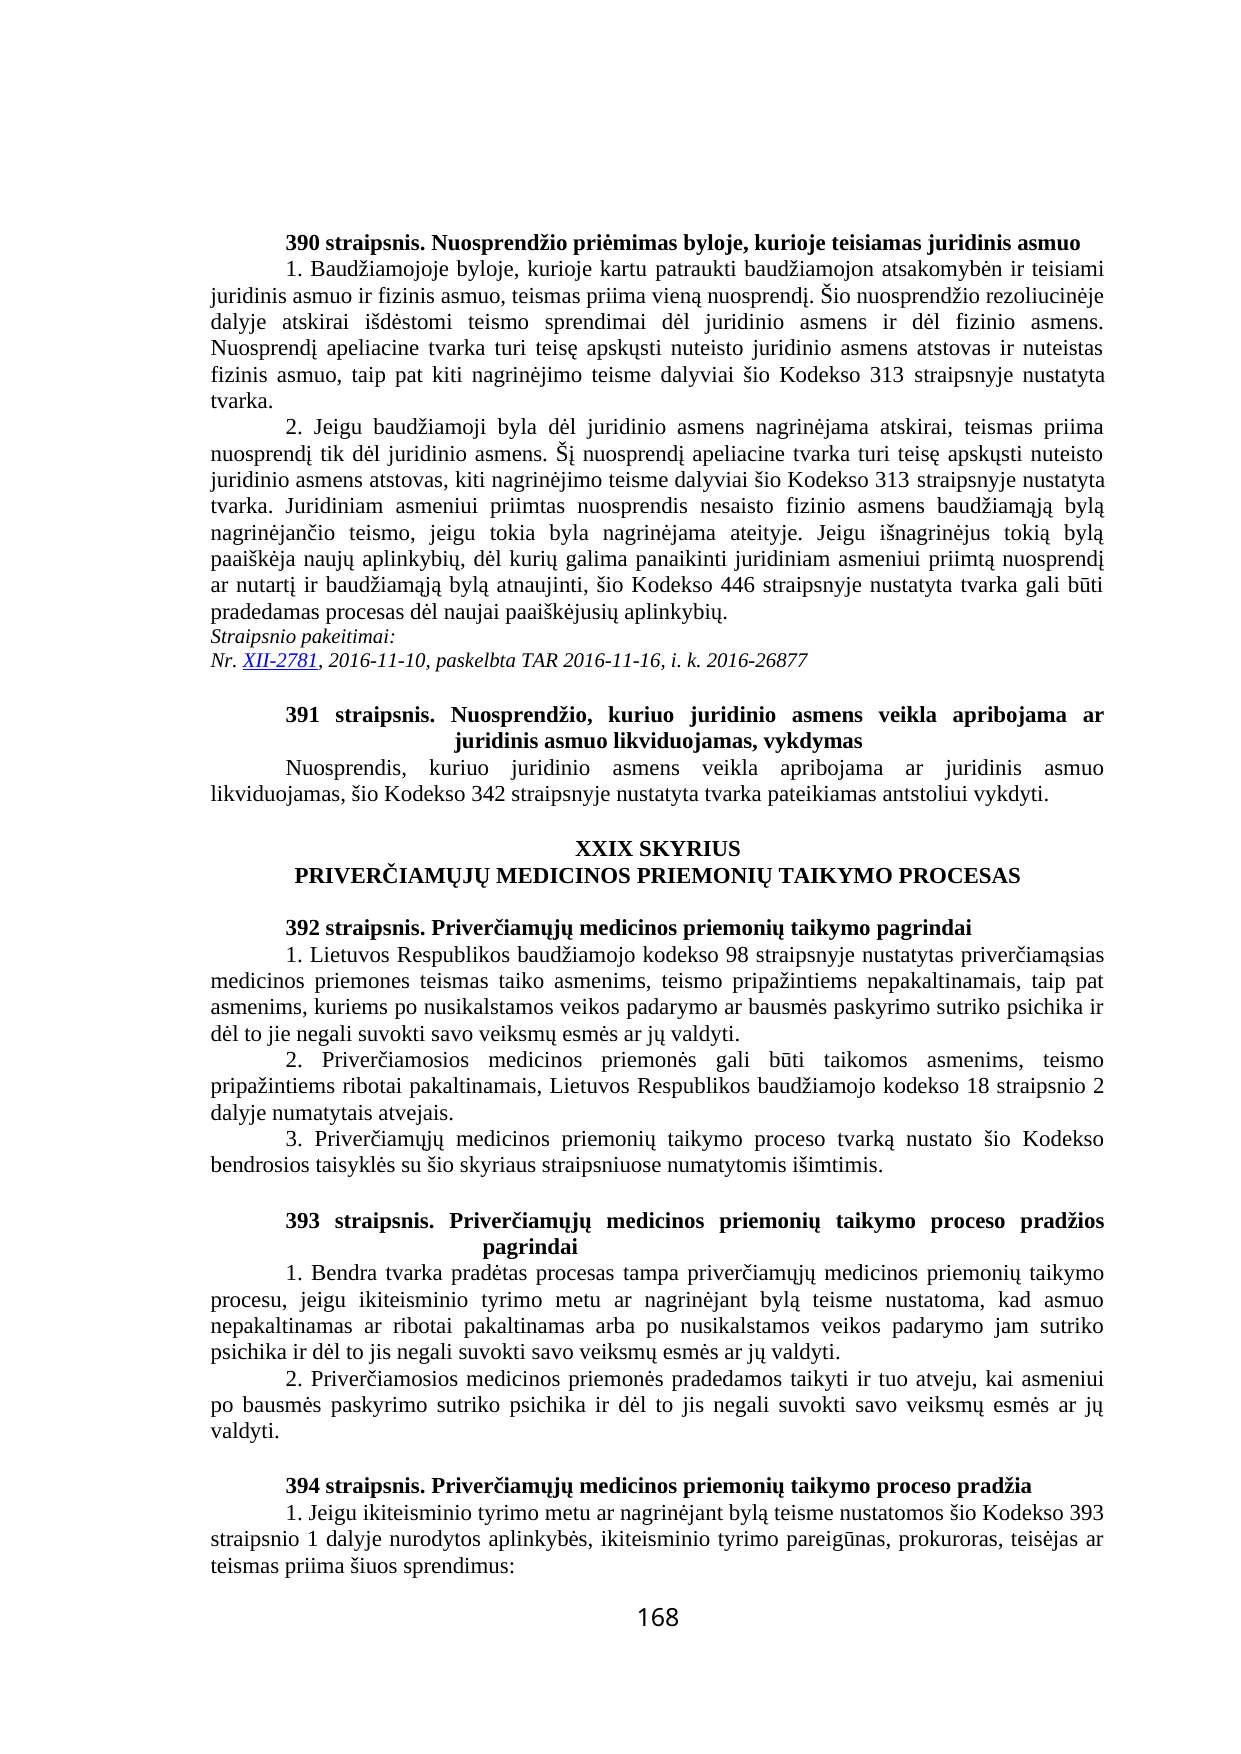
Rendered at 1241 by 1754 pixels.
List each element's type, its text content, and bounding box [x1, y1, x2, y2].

text Nr. XII-2781, 2016-11-10, paskelbta TAR 2016-11-16, i. k. 2016-26877 [210, 648, 1105, 672]
text 3. Priverčiamųjų medicinos priemonių taikymo proceso tvarką nustato šio Kodekso bendrosios taisyklės su šio skyriaus straipsniuose numatytomis išimtimis. [210, 1125, 1105, 1178]
text 392 straipsnis. Priverčiamųjų medicinos priemonių taikymo pagrindai [285, 914, 1105, 941]
text XXIX skyrius [210, 835, 1105, 862]
text Priverčiamųjų medicinos priemonių taikymo procesas [210, 862, 1105, 888]
text 2. Priverčiamosios medicinos priemonės gali būti taikomos asmenims, teismo pripažintiems ribotai pakaltinamais, Lietuvos Respublikos baudžiamojo kodekso 18 straipsnio 2 dalyje numatytais atvejais. [210, 1046, 1105, 1125]
text Nuosprendis, kuriuo juridinio asmens veikla apribojama ar juridinis asmuo likviduojamas, šio Kodekso 342 straipsnyje nustatyta tvarka pateikiamas antstoliui vykdyti. [210, 754, 1105, 807]
text 2. Priverčiamosios medicinos priemonės pradedamos taikyti ir tuo atveju, kai asmeniui po bausmės paskyrimo sutriko psichika ir dėl to jis negali suvokti savo veiksmų esmės ar jų valdyti. [210, 1365, 1105, 1444]
text 391 straipsnis. Nuosprendžio, kuriuo juridinio asmens veikla apribojama ar juridinis asmuo likviduojamas, vykdymas [285, 701, 1105, 754]
text Straipsnio pakeitimai: [210, 624, 1105, 648]
text 390 straipsnis. Nuosprendžio priėmimas byloje, kurioje teisiamas juridinis asmuo [210, 229, 1105, 255]
text 1. Jeigu ikiteisminio tyrimo metu ar nagrinėjant bylą teisme nustatomos šio Kodekso 393 straipsnio 1 dalyje nurodytos aplinkybės, ikiteisminio tyrimo pareigūnas, prokuroras, teisėjas ar teismas priima šiuos sprendimus: [210, 1499, 1105, 1578]
text 1. Bendra tvarka pradėtas procesas tampa priverčiamųjų medicinos priemonių taikymo procesu, jeigu ikiteisminio tyrimo metu ar nagrinėjant bylą teisme nustatoma, kad asmuo nepakaltinamas ar ribotai pakaltinamas arba po nusikalstamos veikos padarymo jam sutriko psichika ir dėl to jis negali suvokti savo veiksmų esmės ar jų valdyti. [210, 1259, 1105, 1365]
text 393 straipsnis. Priverčiamųjų medicinos priemonių taikymo proceso pradžios pagrindai [285, 1207, 1105, 1259]
text 394 straipsnis. Priverčiamųjų medicinos priemonių taikymo proceso pradžia [285, 1473, 1105, 1499]
text 2. Jeigu baudžiamoji byla dėl juridinio asmens nagrinėjama atskirai, teismas priima nuosprendį tik dėl juridinio asmens. Šį nuosprendį apeliacine tvarka turi teisę apskųsti nuteisto juridinio asmens atstovas, kiti nagrinėjimo teisme dalyviai šio Kodekso 313 straipsnyje nustatyta tvarka. Juridiniam asmeniui priimtas nuosprendis nesaisto fizinio asmens baudžiamąją bylą nagrinėjančio teismo, jeigu tokia byla nagrinėjama ateityje. Jeigu išnagrinėjus tokią bylą paaiškėja naujų aplinkybių, dėl kurių galima panaikinti juridiniam asmeniui priimtą nuosprendį ar nutartį ir baudžiamąją bylą atnaujinti, šio Kodekso 446 straipsnyje nustatyta tvarka gali būti pradedamas procesas dėl naujai paaiškėjusių aplinkybių. [210, 413, 1105, 624]
text 1. Baudžiamojoje byloje, kurioje kartu patraukti baudžiamojon atsakomybėn ir teisiami juridinis asmuo ir fizinis asmuo, teismas priima vieną nuosprendį. Šio nuosprendžio rezoliucinėje dalyje atskirai išdėstomi teismo sprendimai dėl juridinio asmens ir dėl fizinio asmens. Nuosprendį apeliacine tvarka turi teisę apskųsti nuteisto juridinio asmens atstovas ir nuteistas fizinis asmuo, taip pat kiti nagrinėjimo teisme dalyviai šio Kodekso 313 straipsnyje nustatyta tvarka. [210, 255, 1105, 413]
text 1. Lietuvos Respublikos baudžiamojo kodekso 98 straipsnyje nustatytas priverčiamąsias medicinos priemones teismas taiko asmenims, teismo pripažintiems nepakaltinamais, taip pat asmenims, kuriems po nusikalstamos veikos padarymo ar bausmės paskyrimo sutriko psichika ir dėl to jie negali suvokti savo veiksmų esmės ar jų valdyti. [210, 941, 1105, 1046]
